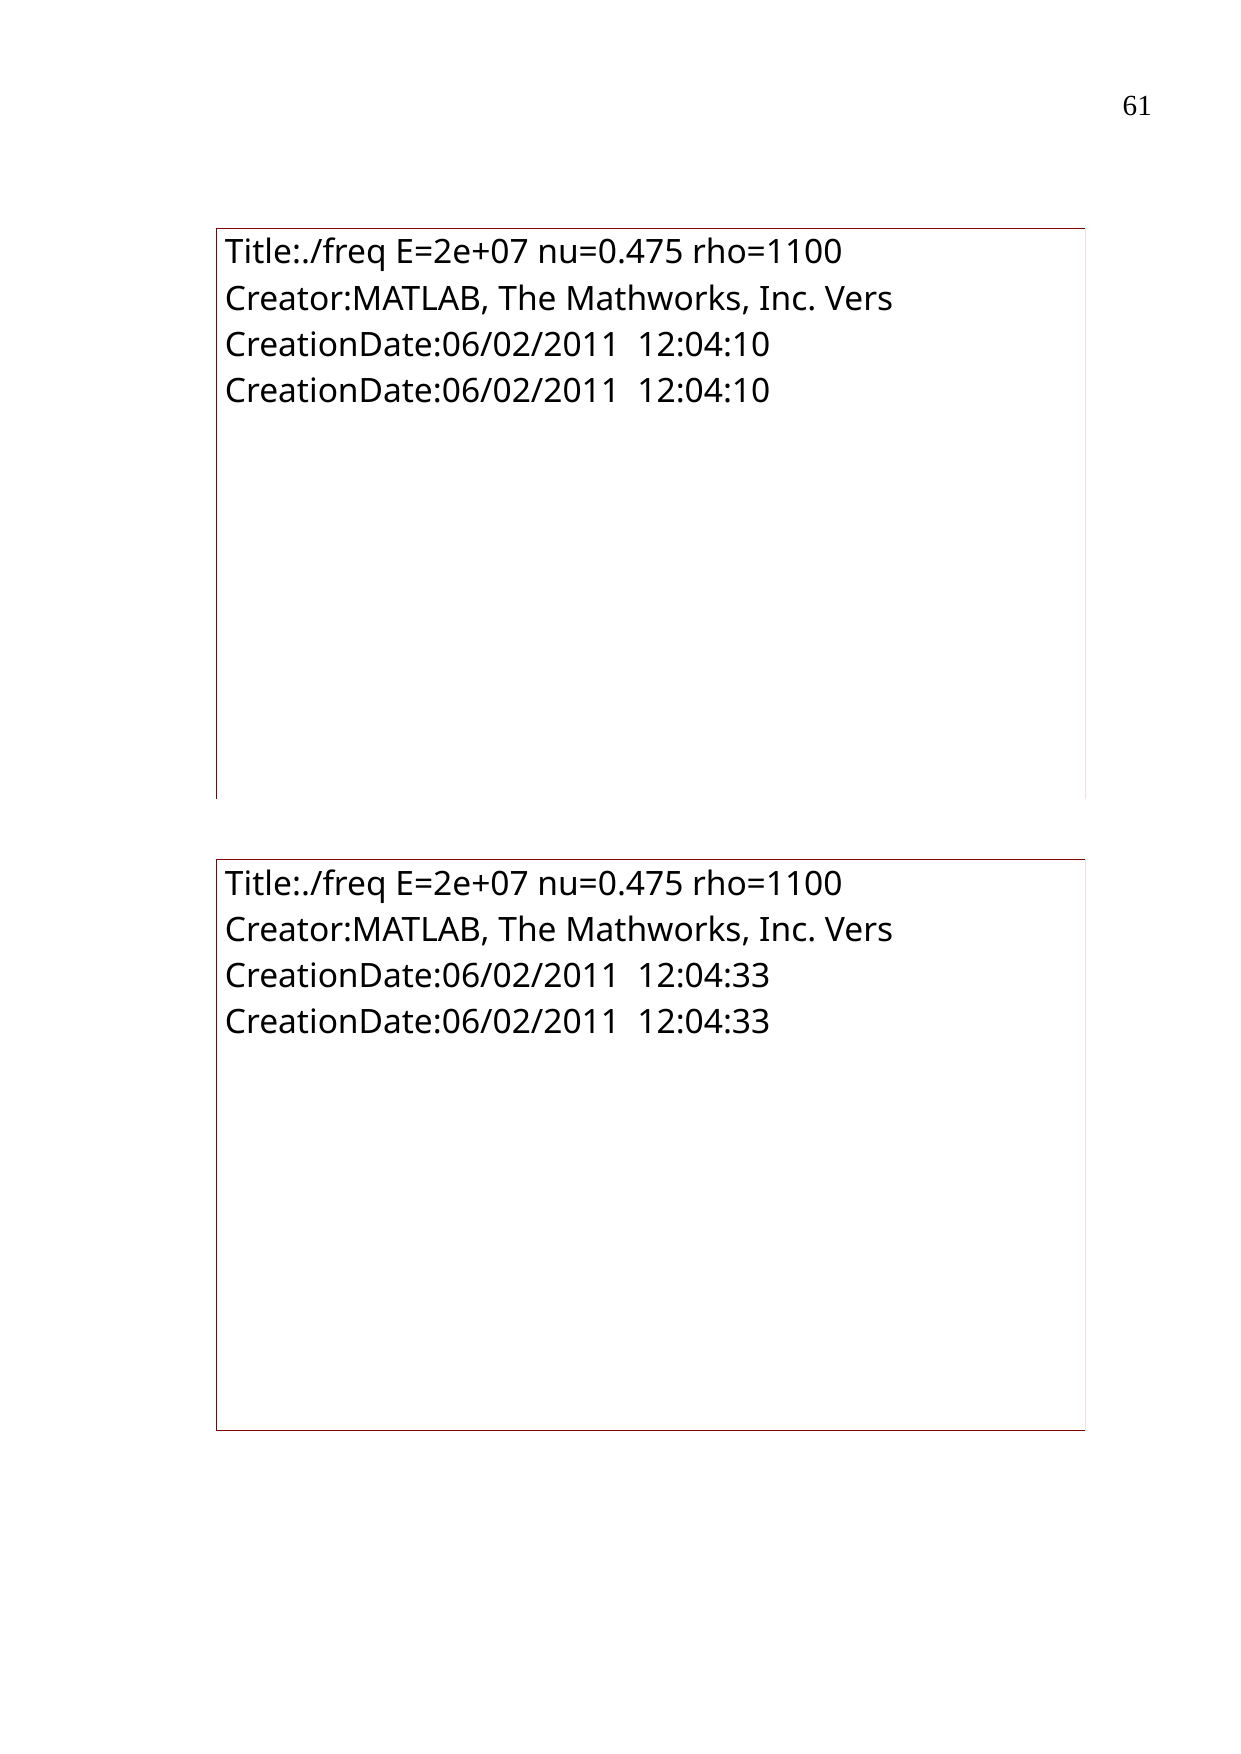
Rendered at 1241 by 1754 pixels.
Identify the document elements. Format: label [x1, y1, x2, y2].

table_header [148, 152, 1152, 197]
table_cell [148, 197, 1152, 828]
table_cell [148, 828, 1152, 1460]
